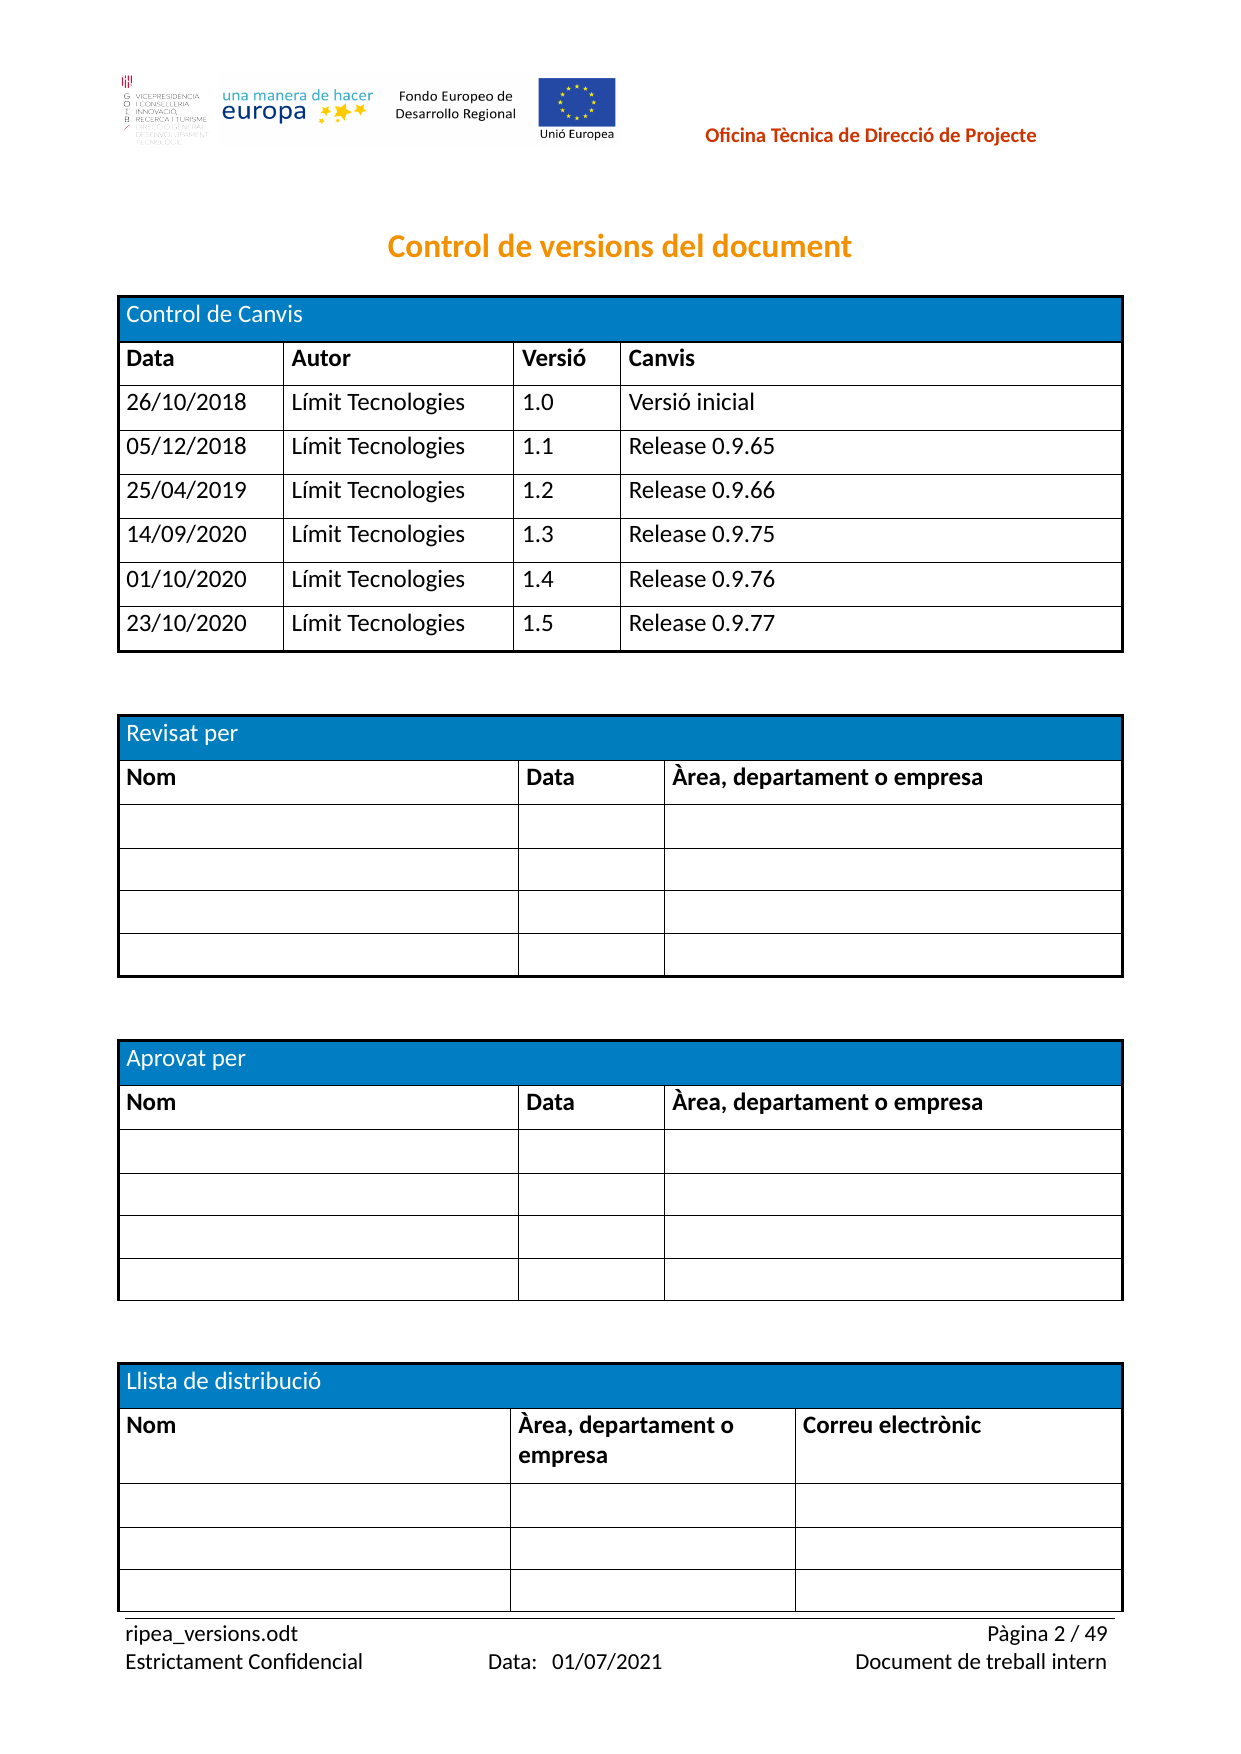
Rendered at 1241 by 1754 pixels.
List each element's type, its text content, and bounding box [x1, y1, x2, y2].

table_cell 1.0 [514, 386, 620, 429]
table_cell Data [120, 343, 283, 385]
table_cell [796, 1570, 1121, 1611]
table_cell Data [519, 1086, 664, 1129]
table_cell Límit Tecnologies [284, 475, 513, 518]
table_cell [665, 934, 1121, 975]
table_cell [120, 1216, 518, 1258]
table_cell Límit Tecnologies [284, 563, 513, 606]
table_cell 1.2 [514, 475, 620, 518]
table_cell [120, 1259, 518, 1300]
table_cell Nom [120, 1409, 510, 1483]
table_cell [519, 1130, 664, 1173]
table_cell 1.5 [514, 607, 620, 650]
table_cell 1.1 [514, 431, 620, 473]
table_cell Release 0.9.76 [621, 563, 1121, 606]
table_cell [519, 891, 664, 933]
table_cell [665, 805, 1121, 848]
table_cell [511, 1528, 795, 1569]
table_cell 25/04/2019 [120, 475, 283, 518]
table_cell [120, 805, 518, 848]
table_cell Nom [120, 761, 518, 804]
table_cell [665, 1174, 1121, 1215]
table_cell [665, 1130, 1121, 1173]
table_cell [120, 1528, 510, 1569]
table_cell 05/12/2018 [120, 431, 283, 473]
picture [219, 73, 621, 147]
table_cell Data [519, 761, 664, 804]
table_cell 23/10/2020 [120, 607, 283, 650]
table_cell Release 0.9.75 [621, 519, 1121, 562]
table_cell Àrea, departament o empresa [665, 761, 1121, 804]
table_header Llista de distribució [120, 1365, 1121, 1408]
table_cell [519, 1174, 664, 1215]
table_cell [665, 1259, 1121, 1300]
table_cell [519, 934, 664, 975]
table_cell Release 0.9.66 [621, 475, 1121, 518]
table_cell Versió inicial [621, 386, 1121, 429]
table_cell [120, 1174, 518, 1215]
table_header Aprovat per [120, 1042, 1121, 1085]
table_cell Límit Tecnologies [284, 607, 513, 650]
table_cell Autor [284, 343, 513, 385]
picture [118, 73, 213, 147]
table_cell [120, 891, 518, 933]
table_cell [120, 1484, 510, 1527]
table_cell [665, 1216, 1121, 1258]
table_cell [665, 849, 1121, 890]
table_cell 1.3 [514, 519, 620, 562]
table_cell [519, 849, 664, 890]
table_header Control de Canvis [120, 298, 1121, 341]
table_cell [665, 891, 1121, 933]
table_cell 14/09/2020 [120, 519, 283, 562]
table_cell [120, 849, 518, 890]
table_cell Canvis [621, 343, 1121, 385]
table_cell 01/10/2020 [120, 563, 283, 606]
table_cell [120, 1130, 518, 1173]
table_cell Límit Tecnologies [284, 431, 513, 473]
table_cell Nom [120, 1086, 518, 1129]
table_cell [519, 805, 664, 848]
table_cell [511, 1570, 795, 1611]
table_cell Límit Tecnologies [284, 519, 513, 562]
subtitle Control de versions del document [118, 225, 1122, 266]
table_header Revisat per [120, 717, 1121, 760]
table_cell 26/10/2018 [120, 386, 283, 429]
table_cell [120, 934, 518, 975]
table_cell [519, 1216, 664, 1258]
table_cell [519, 1259, 664, 1300]
table_cell [796, 1484, 1121, 1527]
table_cell Límit Tecnologies [284, 386, 513, 429]
table_cell Release 0.9.77 [621, 607, 1121, 650]
table_cell Àrea, departament o empresa [511, 1409, 795, 1483]
table_cell Versió [514, 343, 620, 385]
table_cell Àrea, departament o empresa [665, 1086, 1121, 1129]
table_cell 1.4 [514, 563, 620, 606]
table_cell Correu electrònic [796, 1409, 1121, 1483]
table_cell [511, 1484, 795, 1527]
table_cell [796, 1528, 1121, 1569]
table_cell [120, 1570, 510, 1611]
table_cell Release 0.9.65 [621, 431, 1121, 473]
